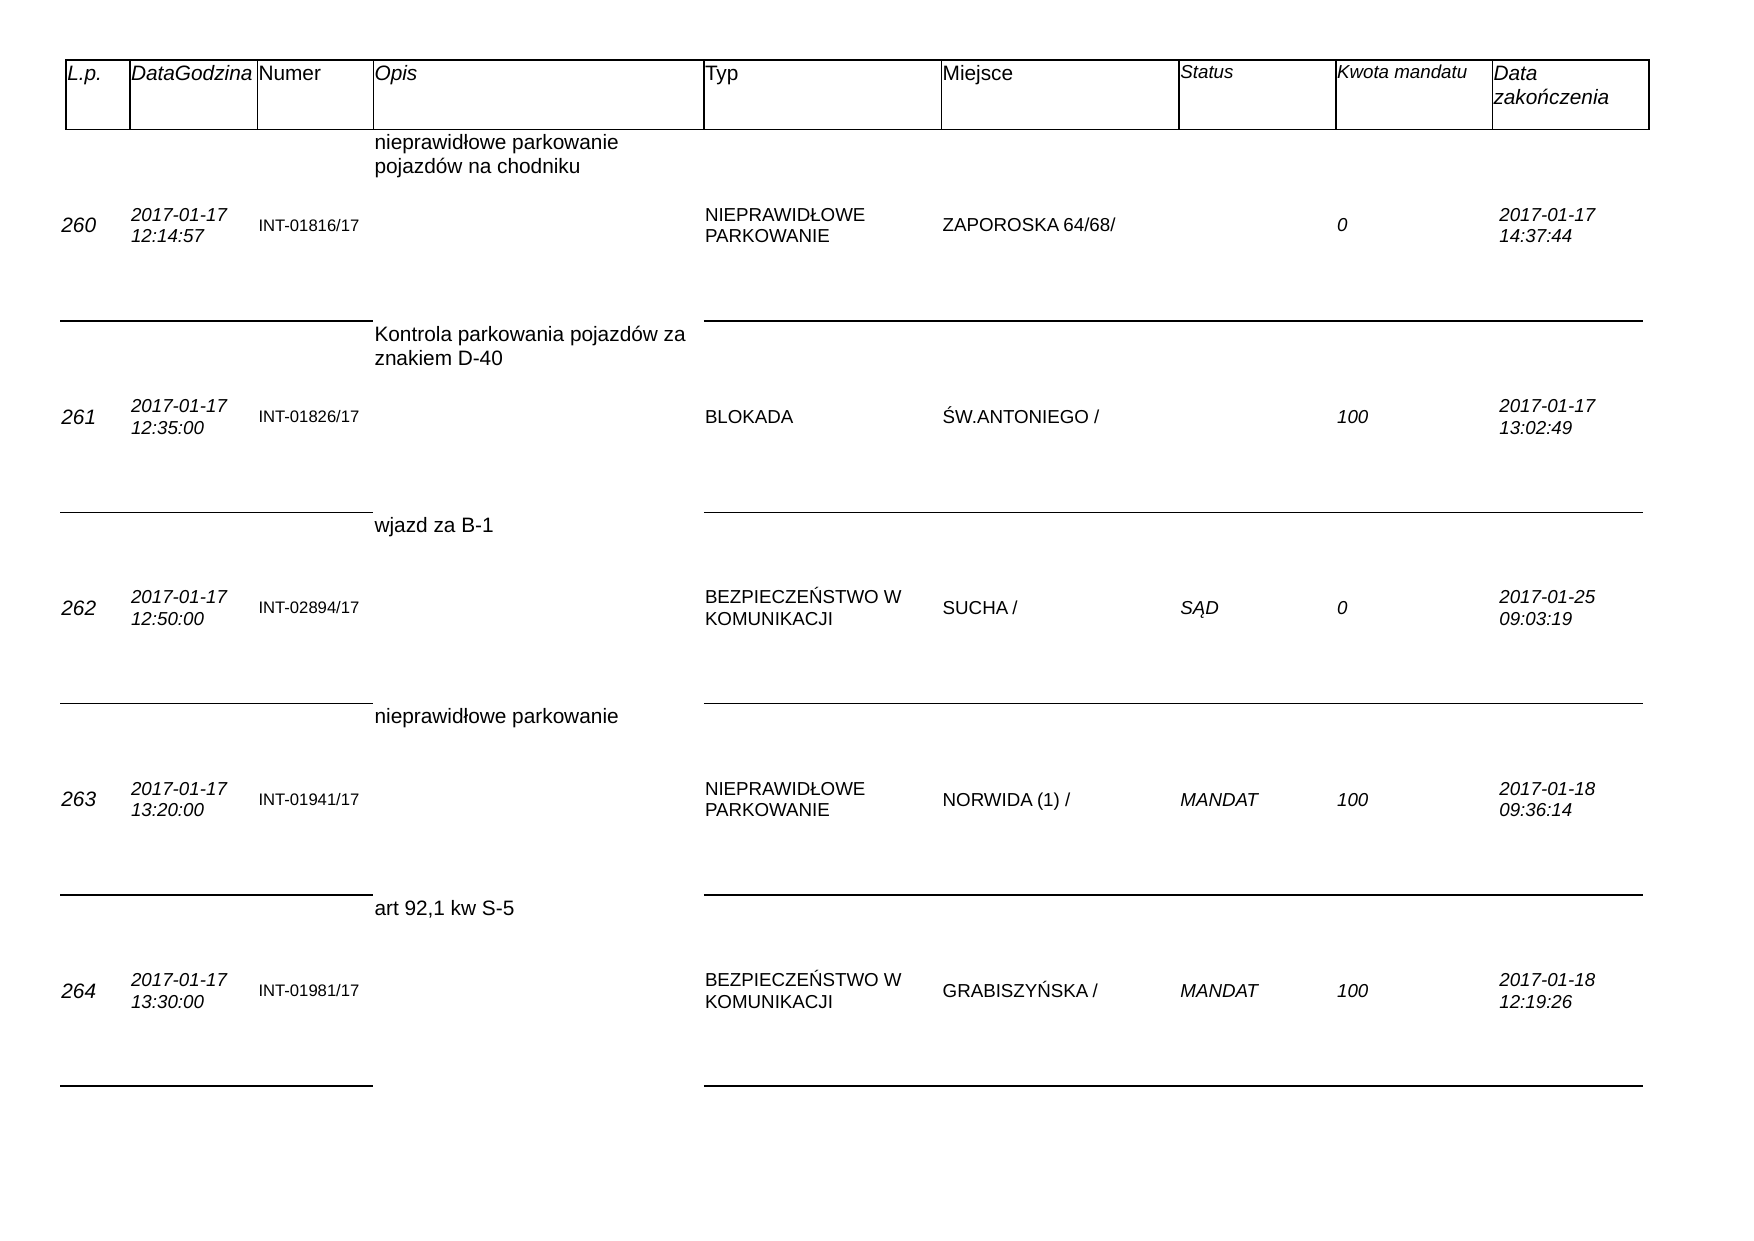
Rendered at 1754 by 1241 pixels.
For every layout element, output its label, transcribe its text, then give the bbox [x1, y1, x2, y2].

table_cell [1179, 130, 1336, 320]
table_cell BEZPIECZEŃSTWO W KOMUNIKACJI [704, 513, 941, 703]
table_cell 261 [60, 322, 130, 511]
table_cell GRABISZYŃSKA / [941, 896, 1179, 1085]
table_cell 263 [60, 704, 130, 894]
table_cell 260 [60, 129, 130, 320]
table_header Miejsce [942, 61, 1178, 129]
table_cell [1643, 130, 1649, 320]
table_cell 100 [1336, 896, 1498, 1085]
table_cell NIEPRAWIDŁOWE PARKOWANIE [704, 130, 941, 320]
table_cell INT-01981/17 [257, 896, 373, 1085]
table_cell 2017-01-17 13:20:00 [130, 704, 257, 894]
table_header Numer [258, 61, 373, 129]
table_cell SUCHA / [941, 513, 1179, 703]
table_cell 264 [60, 896, 130, 1085]
table_header DataGodzina [131, 61, 257, 129]
table_cell [1643, 894, 1649, 1085]
table_cell 2017-01-17 12:35:00 [130, 322, 257, 511]
table_cell [1643, 320, 1649, 511]
table_cell [1179, 322, 1336, 511]
table_cell wjazd za B-1 [373, 511, 704, 703]
table_cell Kontrola parkowania pojazdów za znakiem D-40 [373, 320, 704, 511]
table_header [60, 59, 65, 129]
table_cell 0 [1336, 130, 1498, 320]
table_cell ŚW.ANTONIEGO / [941, 322, 1179, 511]
table_cell 2017-01-17 12:14:57 [130, 130, 257, 320]
table_cell [1643, 511, 1649, 703]
table_cell nieprawidłowe parkowanie [373, 703, 704, 894]
table_cell 2017-01-18 12:19:26 [1498, 896, 1643, 1085]
table_header Status [1180, 61, 1335, 129]
table_cell MANDAT [1179, 704, 1336, 894]
table_cell 100 [1336, 322, 1498, 511]
table_cell 2017-01-17 13:30:00 [130, 896, 257, 1085]
table_cell NIEPRAWIDŁOWE PARKOWANIE [704, 704, 941, 894]
table_cell 2017-01-17 13:02:49 [1498, 322, 1643, 511]
table_header Data zakończenia [1493, 61, 1648, 129]
table_cell MANDAT [1179, 896, 1336, 1085]
table_cell 262 [60, 513, 130, 703]
table_cell 2017-01-18 09:36:14 [1498, 704, 1643, 894]
table_cell 2017-01-17 14:37:44 [1498, 130, 1643, 320]
table_cell ZAPOROSKA 64/68/ [941, 130, 1179, 320]
table_cell INT-01941/17 [257, 704, 373, 894]
table_cell SĄD [1179, 513, 1336, 703]
table_cell 100 [1336, 704, 1498, 894]
table_header Opis [374, 61, 703, 129]
table_cell BLOKADA [704, 322, 941, 511]
table_cell 2017-01-17 12:50:00 [130, 513, 257, 703]
table_cell INT-01826/17 [257, 322, 373, 511]
table_cell INT-02894/17 [257, 513, 373, 703]
table_header L.p. [67, 61, 129, 129]
table_header Typ [705, 61, 941, 129]
table_header Kwota mandatu [1337, 61, 1492, 129]
table_cell 2017-01-25 09:03:19 [1498, 513, 1643, 703]
table_cell INT-01816/17 [257, 130, 373, 320]
table_cell [1643, 703, 1649, 894]
table_cell nieprawidłowe parkowanie pojazdów na chodniku [373, 130, 704, 320]
table_cell NORWIDA (1) / [941, 704, 1179, 894]
table_cell 0 [1336, 513, 1498, 703]
table_cell BEZPIECZEŃSTWO W KOMUNIKACJI [704, 896, 941, 1085]
table_cell art 92,1 kw S-5 [373, 894, 704, 1085]
